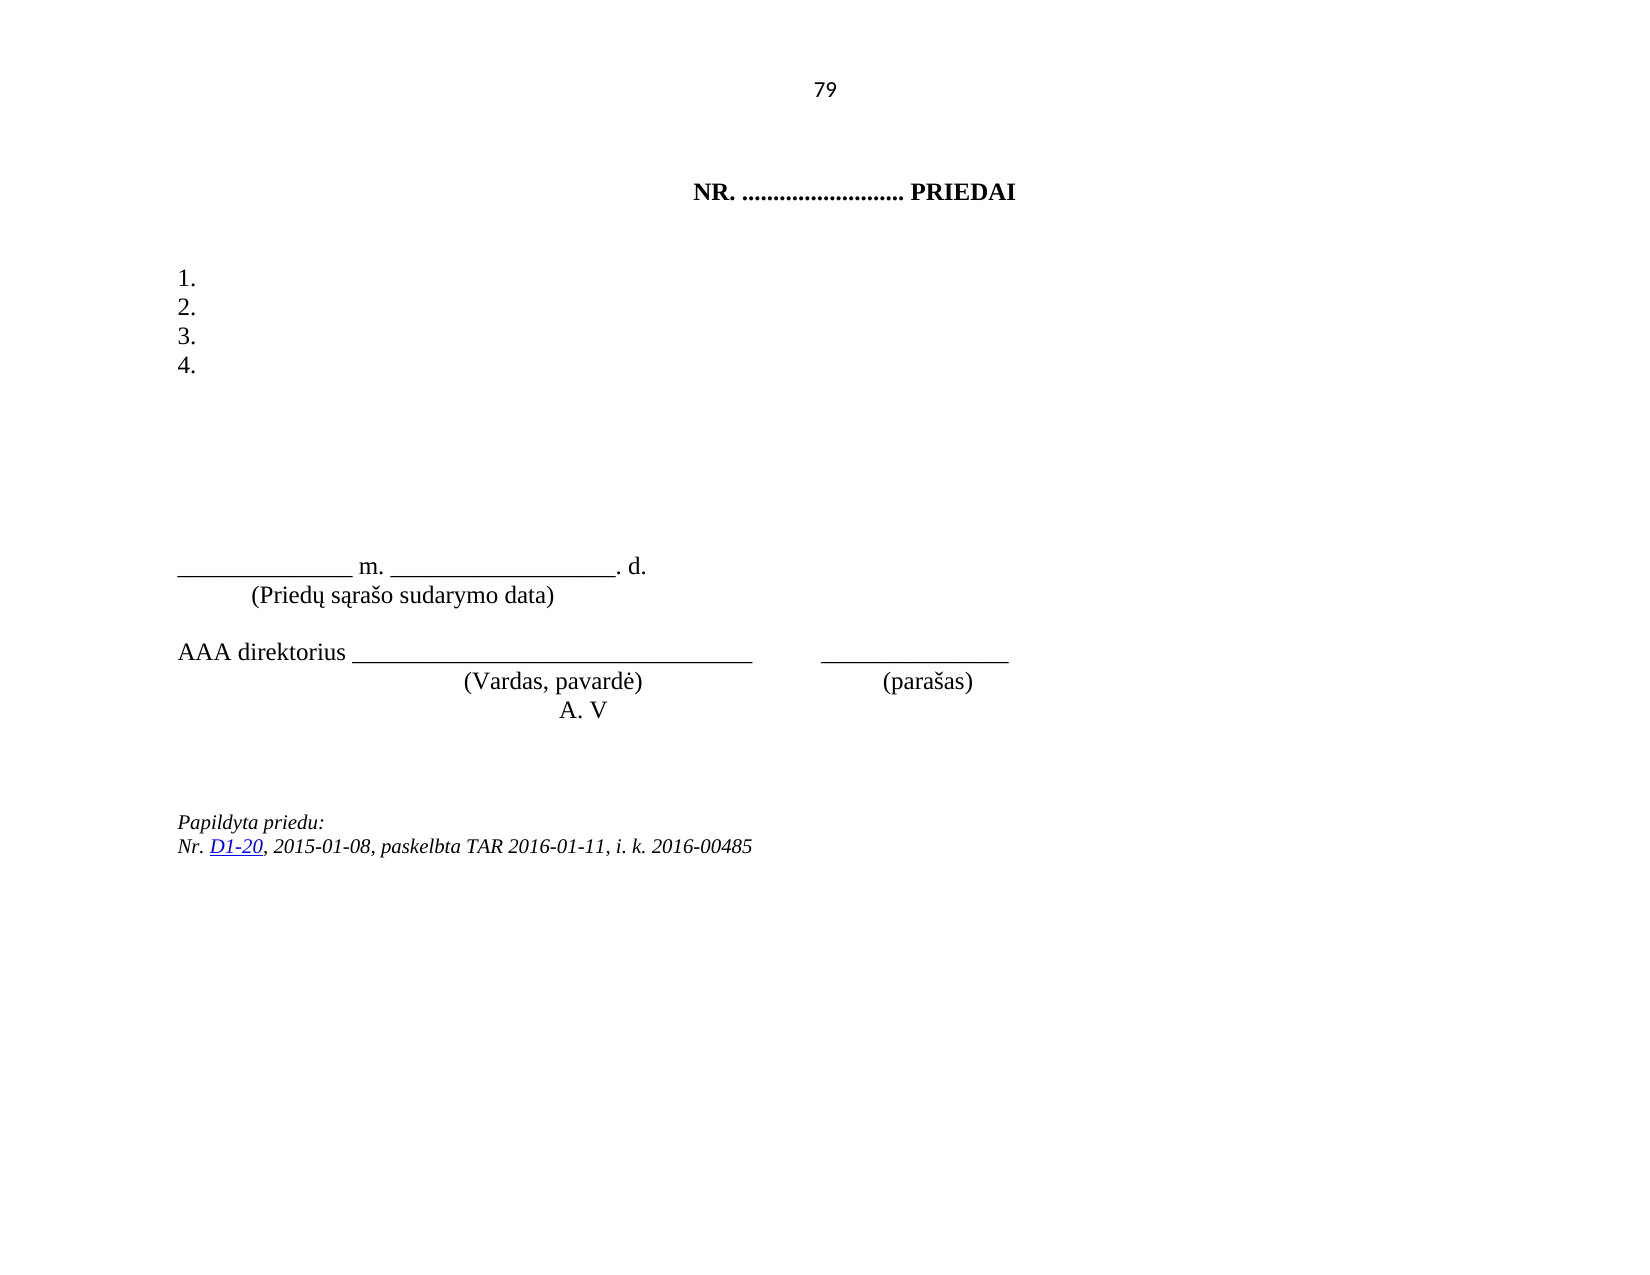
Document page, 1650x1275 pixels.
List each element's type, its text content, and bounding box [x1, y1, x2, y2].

text Nr. D1-20, 2015-01-08, paskelbta TAR 2016-01-11, i. k. 2016-00485 [177, 834, 1532, 858]
text AAA direktorius ________________________________ _______________ [177, 637, 1532, 666]
text 3. [177, 321, 1532, 350]
text Papildyta priedu: [177, 810, 1532, 834]
text 4. [177, 350, 1532, 378]
text NR. .......................... PRIEDAI [177, 177, 1532, 206]
text (Priedų sąrašo sudarymo data) [177, 580, 1532, 608]
text 2. [177, 292, 1532, 321]
text ______________ m. __________________. d. [177, 551, 1532, 580]
text (Vardas, pavardė) (parašas) [177, 666, 1532, 695]
text 1. [177, 263, 1532, 292]
text A. V [177, 695, 1532, 723]
